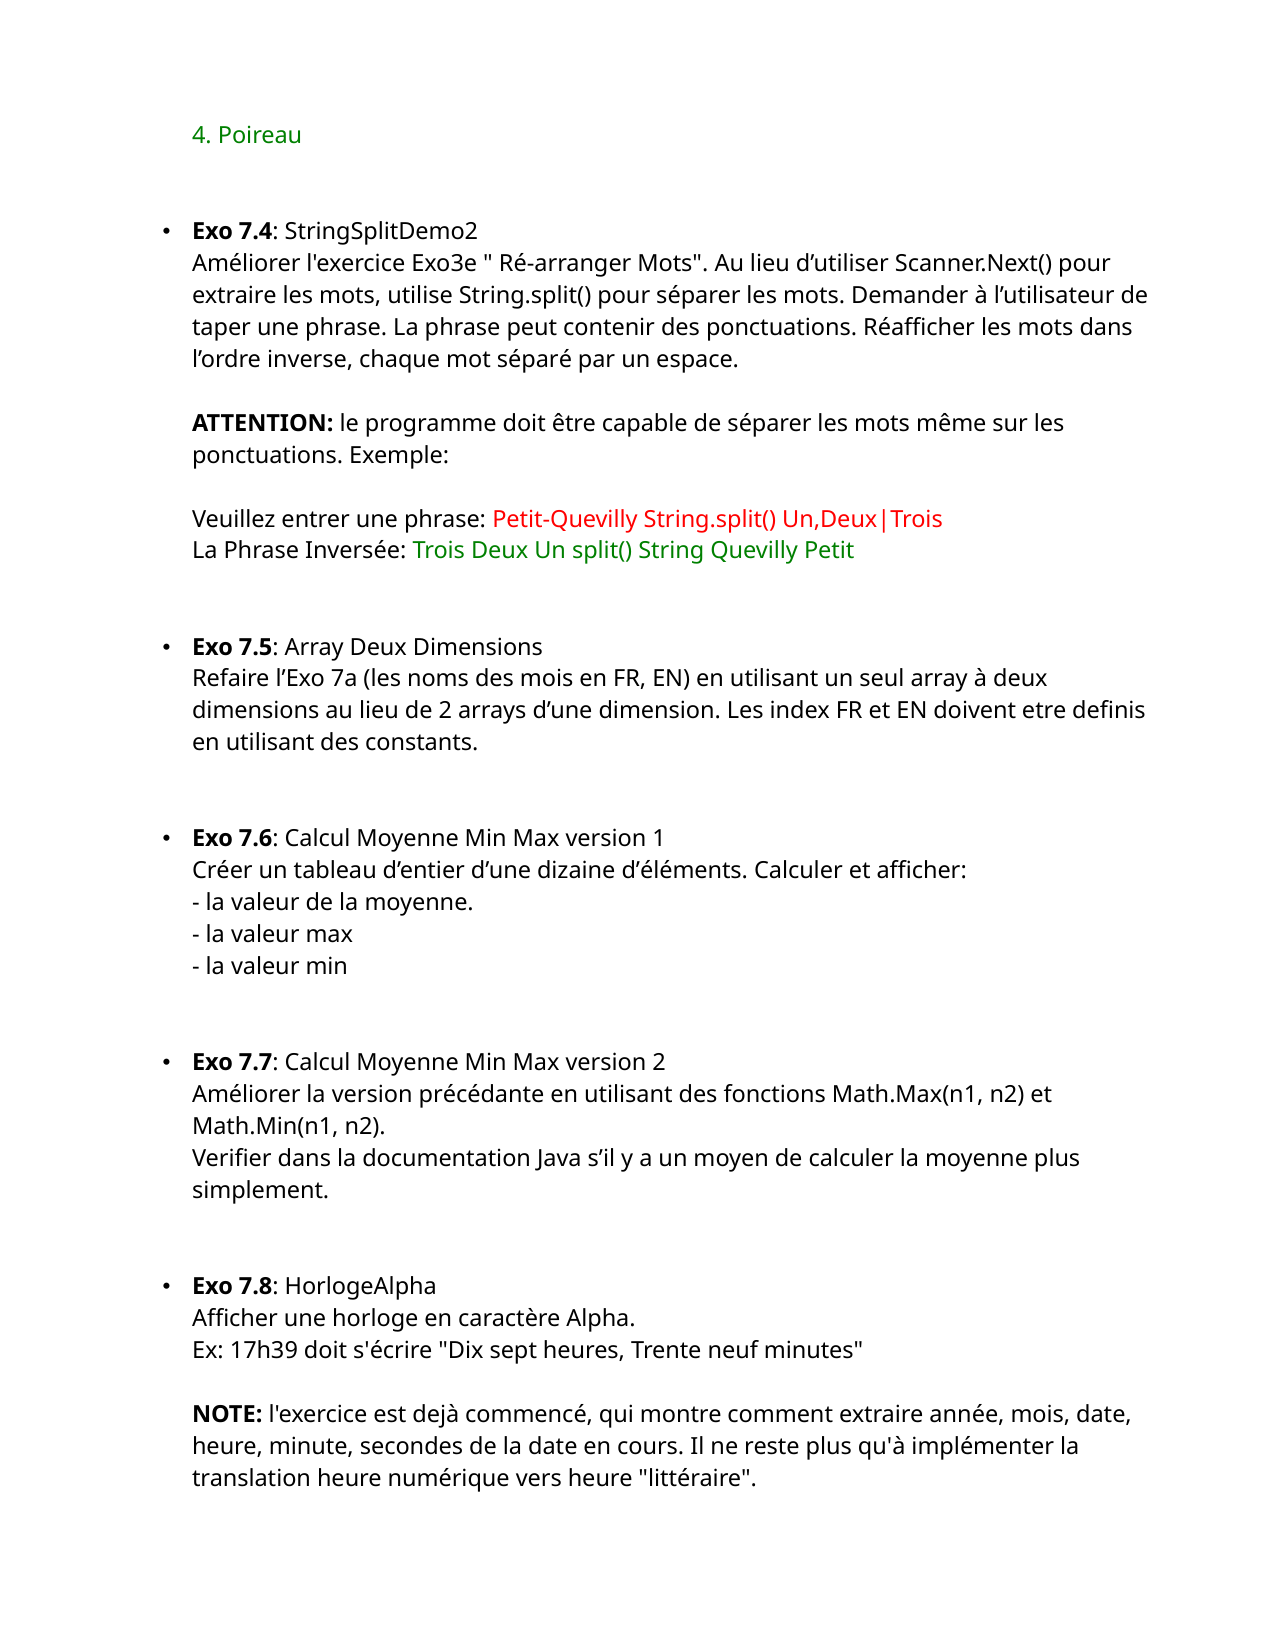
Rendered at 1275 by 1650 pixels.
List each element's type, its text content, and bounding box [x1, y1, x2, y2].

list Exo 7.8: HorlogeAlpha Afficher une horloge en caractère Alpha. Ex: 17h39 doit s'écrire "Dix sept heures, Trente neuf minutes" NOTE: l'exercice est dejà commencé, qui montre comment extraire année, mois, date, heure, minute, secondes de la date en cours. Il ne reste plus qu'à implémenter la translation heure numérique vers heure "littéraire". [162, 1269, 1157, 1525]
list Exo 7.7: Calcul Moyenne Min Max version 2 Améliorer la version précédante en utilisant des fonctions Math.Max(n1, n2) et Math.Min(n1, n2). Verifier dans la documentation Java s’il y a un moyen de calculer la moyenne plus simplement. [162, 1046, 1157, 1269]
list Exo 7.5: Array Deux Dimensions Refaire l’Exo 7a (les noms des mois en FR, EN) en utilisant un seul array à deux dimensions au lieu de 2 arrays d’une dimension. Les index FR et EN doivent etre definis en utilisant des constants. [162, 630, 1157, 822]
list Exo 7.4: StringSplitDemo2 Améliorer l'exercice Exo3e " Ré-arranger Mots". Au lieu d’utiliser Scanner.Next() pour extraire les mots, utilise String.split() pour séparer les mots. Demander à l’utilisateur de taper une phrase. La phrase peut contenir des ponctuations. Réafficher les mots dans l’ordre inverse, chaque mot séparé par un espace. ATTENTION: le programme doit être capable de séparer les mots même sur les ponctuations. Exemple: Veuillez entrer une phrase: Petit-Quevilly String.split() Un,Deux|Trois La Phrase Inversée: Trois Deux Un split() String Quevilly Petit [162, 214, 1157, 630]
list Exo 7.6: Calcul Moyenne Min Max version 1 Créer un tableau d’entier d’une dizaine d’éléments. Calculer et afficher: - la valeur de la moyenne. - la valeur max - la valeur min [162, 822, 1157, 1046]
list 4. Poireau [162, 118, 1157, 214]
